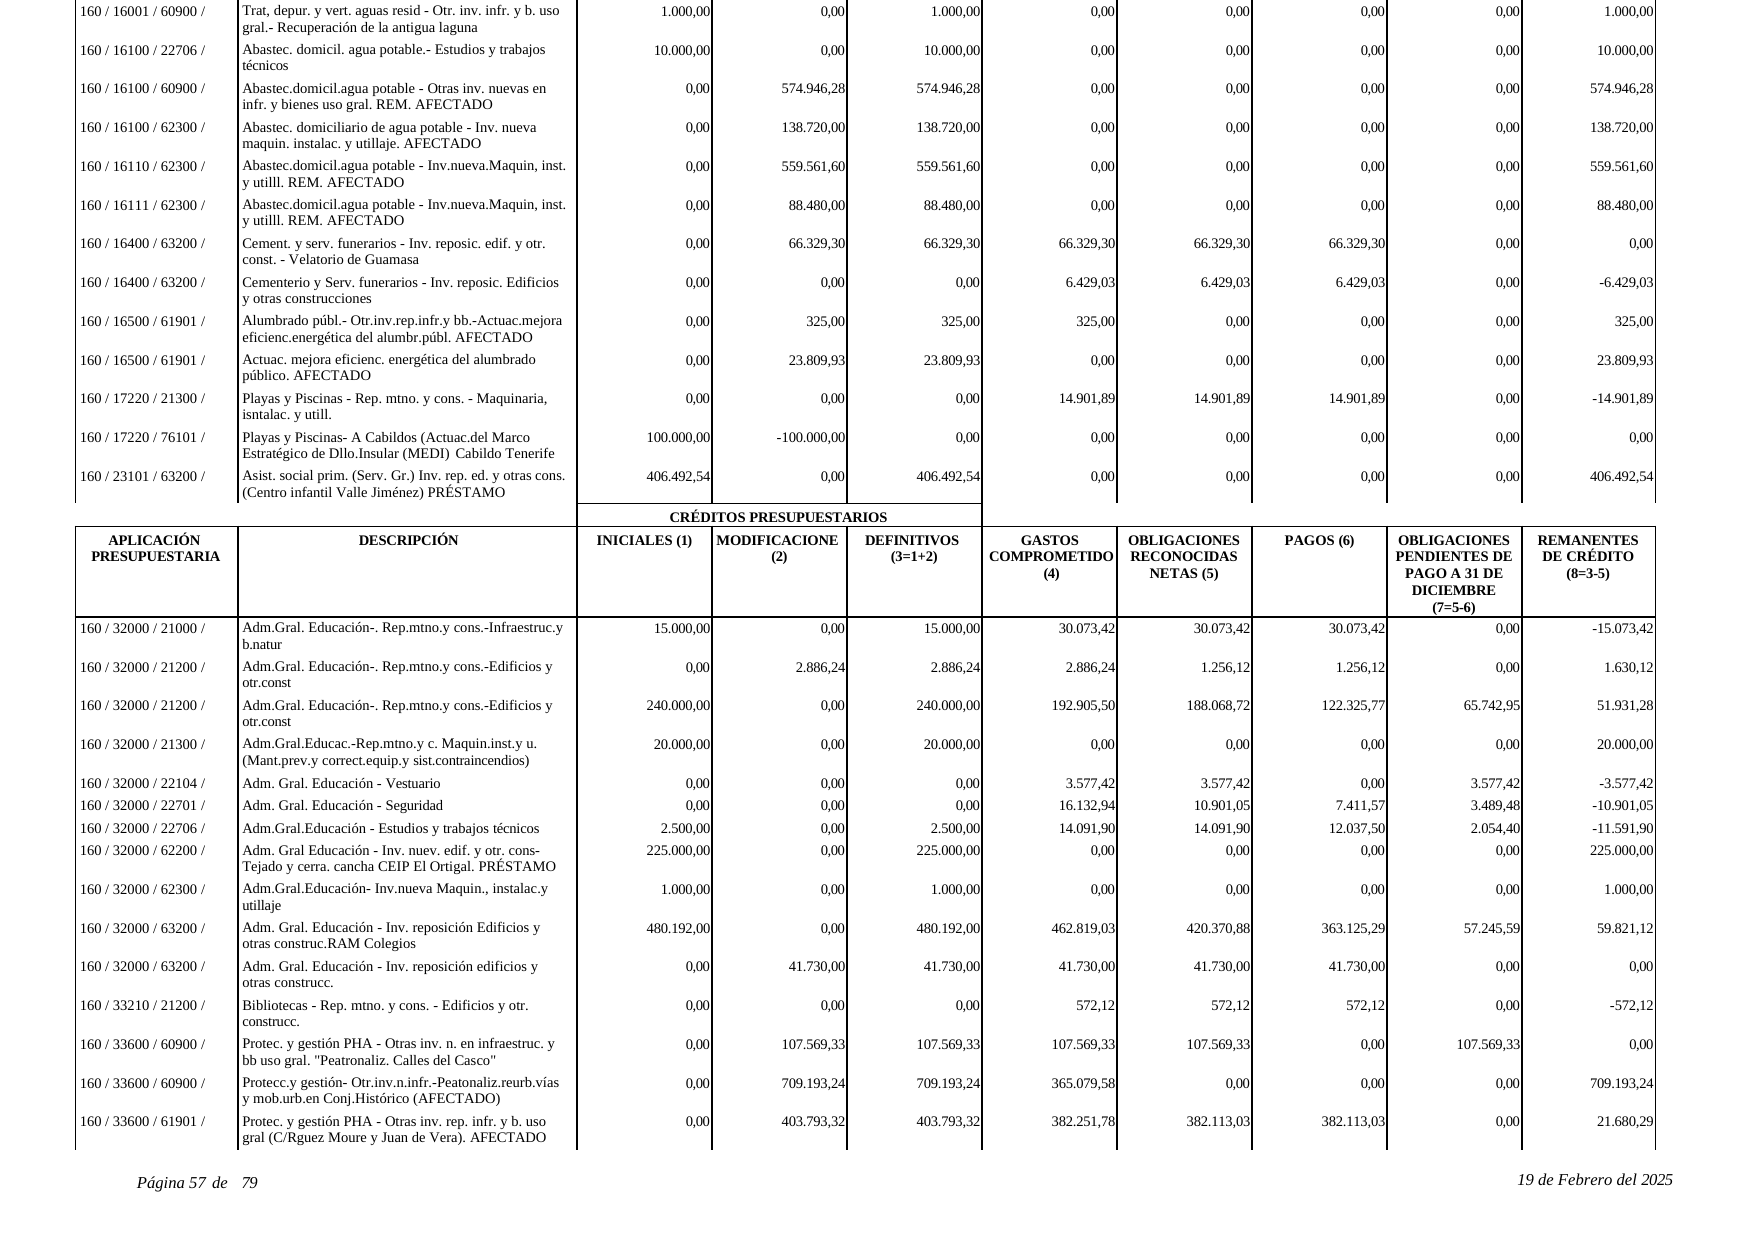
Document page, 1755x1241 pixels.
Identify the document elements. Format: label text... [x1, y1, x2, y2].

table_cell -100.000,00 [713, 426, 846, 465]
table_cell 107.569,33 [1388, 1033, 1521, 1072]
table_cell 709.193,24 [1523, 1072, 1655, 1111]
table_cell 0,00 [848, 388, 981, 426]
table_cell DESCRIPCIÓN [239, 527, 576, 616]
table_cell 0,00 [1253, 78, 1386, 116]
table_cell 0,00 [848, 426, 981, 465]
table_cell 0,00 [1253, 465, 1386, 503]
table_cell 406.492,54 [848, 465, 981, 503]
table_cell 160 / 33600 / 60900 / [76, 1033, 237, 1072]
table_cell 0,00 [983, 465, 1116, 503]
table_cell 30.073,42 [983, 618, 1116, 655]
table_cell 2.054,40 [1388, 817, 1521, 839]
table_cell 709.193,24 [848, 1072, 981, 1111]
table_cell 88.480,00 [848, 194, 981, 232]
table_cell 0,00 [713, 840, 846, 878]
table_cell 3.577,42 [1118, 772, 1251, 794]
table_cell 0,00 [1118, 465, 1251, 503]
table_cell 1.000,00 [1523, 878, 1655, 917]
table_cell 0,00 [578, 995, 711, 1033]
table_cell 160 / 32000 / 63200 / [76, 917, 237, 956]
table_cell 574.946,28 [713, 78, 846, 116]
table_cell 0,00 [983, 733, 1116, 772]
table_cell Adm. Gral. Educación - Seguridad [239, 795, 576, 817]
table_cell 1.000,00 [578, 0, 711, 39]
table_cell 6.429,03 [1253, 271, 1386, 310]
table_cell 0,00 [578, 772, 711, 794]
table_cell 0,00 [578, 116, 711, 155]
table_cell 574.946,28 [848, 78, 981, 116]
table_cell 0,00 [1388, 878, 1521, 917]
table_cell 160 / 16100 / 22706 / [76, 39, 237, 77]
table_cell 0,00 [848, 995, 981, 1033]
table_cell Adm.Gral.Educación- Inv.nueva Maquin., instalac.y utillaje [239, 878, 576, 917]
table_cell 0,00 [578, 956, 711, 994]
table_cell Alumbrado públ.- Otr.inv.rep.infr.y bb.-Actuac.mejora eficienc.energética del alumbr.públ. AFECTADO [239, 310, 576, 349]
table_cell 160 / 32000 / 63200 / [76, 956, 237, 994]
table_cell 0,00 [1118, 878, 1251, 917]
table_cell 160 / 32000 / 62200 / [76, 840, 237, 878]
table_cell 3.489,48 [1388, 795, 1521, 817]
table_cell Protecc.y gestión- Otr.inv.n.infr.-Peatonaliz.reurb.vías y mob.urb.en Conj.Histórico (AFECTADO) [239, 1072, 576, 1111]
table_cell 403.793,32 [848, 1111, 981, 1149]
table_cell 188.068,72 [1118, 695, 1251, 733]
table_cell 0,00 [1388, 116, 1521, 155]
table_cell 0,00 [1253, 1033, 1386, 1072]
table_cell 0,00 [848, 772, 981, 794]
table_cell 107.569,33 [848, 1033, 981, 1072]
table_cell 160 / 16400 / 63200 / [76, 233, 237, 271]
table_cell Adm. Gral. Educación - Inv. reposición Edificios y otras construc.RAM Colegios [239, 917, 576, 956]
table_cell 325,00 [983, 310, 1116, 349]
table_cell 0,00 [1523, 1033, 1655, 1072]
table_cell 0,00 [578, 1072, 711, 1111]
table_cell 0,00 [1118, 39, 1251, 77]
table_cell -14.901,89 [1523, 388, 1655, 426]
table_cell 0,00 [1253, 1072, 1386, 1111]
table_cell 160 / 23101 / 63200 / [76, 465, 237, 503]
table_cell 0,00 [1118, 155, 1251, 194]
table_cell DEFINITIVOS (3=1+2) [848, 527, 981, 616]
table_cell -3.577,42 [1523, 772, 1655, 794]
table_cell 57.245,59 [1388, 917, 1521, 956]
table_cell 559.561,60 [848, 155, 981, 194]
table_cell 160 / 16110 / 62300 / [76, 155, 237, 194]
table_cell 41.730,00 [1253, 956, 1386, 994]
table_cell 572,12 [1253, 995, 1386, 1033]
table_cell 0,00 [848, 795, 981, 817]
table_cell 30.073,42 [1118, 618, 1251, 655]
table_cell Adm.Gral. Educación-. Rep.mtno.y cons.-Infraestruc.y b.natur [239, 618, 576, 655]
table_cell 7.411,57 [1253, 795, 1386, 817]
table_cell 0,00 [1388, 349, 1521, 387]
table_cell 100.000,00 [578, 426, 711, 465]
table_cell 160 / 33210 / 21200 / [76, 995, 237, 1033]
table_cell 480.192,00 [848, 917, 981, 956]
table_cell 66.329,30 [983, 233, 1116, 271]
table_cell 0,00 [1253, 878, 1386, 917]
table_cell 0,00 [578, 78, 711, 116]
table_cell 0,00 [1118, 426, 1251, 465]
table_cell 0,00 [713, 618, 846, 655]
table_cell 0,00 [1253, 733, 1386, 772]
table_cell 192.905,50 [983, 695, 1116, 733]
table_cell 160 / 16100 / 62300 / [76, 116, 237, 155]
table_cell Playas y Piscinas - Rep. mtno. y cons. - Maquinaria, isntalac. y utill. [239, 388, 576, 426]
table_cell 0,00 [1118, 116, 1251, 155]
table_cell Abastec. domicil. agua potable.- Estudios y trabajos técnicos [239, 39, 576, 77]
table_cell 1.000,00 [848, 878, 981, 917]
table_cell MODIFICACIONE (2) [713, 527, 846, 616]
table_cell 559.561,60 [1523, 155, 1655, 194]
table_cell 1.000,00 [848, 0, 981, 39]
table_cell 572,12 [983, 995, 1116, 1033]
table_cell 0,00 [983, 39, 1116, 77]
table_cell 0,00 [1388, 426, 1521, 465]
table_cell -10.901,05 [1523, 795, 1655, 817]
table_cell 0,00 [1118, 194, 1251, 232]
table_cell 225.000,00 [1523, 840, 1655, 878]
table_cell 66.329,30 [1118, 233, 1251, 271]
table_cell OBLIGACIONES PENDIENTES DE PAGO A 31 DE DICIEMBRE (7=5-6) [1388, 527, 1521, 616]
table_cell 0,00 [713, 878, 846, 917]
table_cell 12.037,50 [1253, 817, 1386, 839]
table_cell Cementerio y Serv. funerarios - Inv. reposic. Edificios y otras construcciones [239, 271, 576, 310]
table_cell 0,00 [1388, 733, 1521, 772]
table_cell 0,00 [1388, 78, 1521, 116]
table_cell Abastec.domicil.agua potable - Inv.nueva.Maquin, inst. y utilll. REM. AFECTADO [239, 155, 576, 194]
table_cell 382.113,03 [1253, 1111, 1386, 1149]
table_cell 406.492,54 [1523, 465, 1655, 503]
table_cell 0,00 [1253, 194, 1386, 232]
table_cell 0,00 [713, 39, 846, 77]
table_cell 0,00 [1523, 233, 1655, 271]
table_cell 0,00 [1388, 271, 1521, 310]
table_cell 16.132,94 [983, 795, 1116, 817]
table_cell 66.329,30 [1253, 233, 1386, 271]
table_cell Abastec.domicil.agua potable - Inv.nueva.Maquin, inst. y utilll. REM. AFECTADO [239, 194, 576, 232]
table_header [75, 503, 576, 526]
table_cell 14.901,89 [983, 388, 1116, 426]
table_cell 0,00 [578, 1033, 711, 1072]
table_cell 6.429,03 [983, 271, 1116, 310]
table_cell 382.251,78 [983, 1111, 1116, 1149]
table_cell 0,00 [1523, 426, 1655, 465]
table_cell 0,00 [713, 772, 846, 794]
table_cell 160 / 32000 / 21200 / [76, 655, 237, 694]
table_cell 325,00 [713, 310, 846, 349]
table_cell 160 / 32000 / 21200 / [76, 695, 237, 733]
table_header [983, 503, 1655, 526]
table_cell 0,00 [1253, 310, 1386, 349]
table_cell Adm. Gral. Educación - Inv. reposición edificios y otras construcc. [239, 956, 576, 994]
table_cell 0,00 [1388, 388, 1521, 426]
table_cell 1.000,00 [1523, 0, 1655, 39]
table_cell 2.886,24 [713, 655, 846, 694]
table_cell 0,00 [713, 388, 846, 426]
table_cell 160 / 32000 / 22701 / [76, 795, 237, 817]
table_cell Adm. Gral. Educación - Vestuario [239, 772, 576, 794]
table_cell 41.730,00 [1118, 956, 1251, 994]
table_cell 160 / 33600 / 60900 / [76, 1072, 237, 1111]
table_cell 0,00 [1388, 0, 1521, 39]
table_cell 0,00 [1118, 78, 1251, 116]
table_cell 160 / 17220 / 21300 / [76, 388, 237, 426]
table_cell 1.630,12 [1523, 655, 1655, 694]
table_cell Bibliotecas - Rep. mtno. y cons. - Edificios y otr. construcc. [239, 995, 576, 1033]
table_cell 23.809,93 [848, 349, 981, 387]
table_cell 21.680,29 [1523, 1111, 1655, 1149]
table_cell Asist. social prim. (Serv. Gr.) Inv. rep. ed. y otras cons. (Centro infantil Valle Jiménez) PRÉSTAMO [239, 465, 576, 503]
table_cell 0,00 [578, 1111, 711, 1149]
table_cell APLICACIÓN PRESUPUESTARIA [76, 527, 237, 616]
table_cell 2.886,24 [848, 655, 981, 694]
table_cell 0,00 [1118, 310, 1251, 349]
table_cell 406.492,54 [578, 465, 711, 503]
table_cell Playas y Piscinas- A Cabildos (Actuac.del Marco Estratégico de Dllo.Insular (MEDI) Cabildo Tenerife [239, 426, 576, 465]
table_cell 0,00 [713, 917, 846, 956]
table_cell 0,00 [1253, 840, 1386, 878]
table_cell Cement. y serv. funerarios - Inv. reposic. edif. y otr. const. - Velatorio de Guamasa [239, 233, 576, 271]
table_cell 225.000,00 [848, 840, 981, 878]
table_cell 480.192,00 [578, 917, 711, 956]
table_cell 20.000,00 [578, 733, 711, 772]
table_cell 23.809,93 [1523, 349, 1655, 387]
table_cell 160 / 32000 / 22706 / [76, 817, 237, 839]
table_cell -572,12 [1523, 995, 1655, 1033]
table_cell 0,00 [578, 271, 711, 310]
table_cell 0,00 [1253, 116, 1386, 155]
table_cell 0,00 [578, 795, 711, 817]
table_cell 0,00 [578, 388, 711, 426]
table_cell 20.000,00 [1523, 733, 1655, 772]
table_cell 160 / 16100 / 60900 / [76, 78, 237, 116]
table_cell 0,00 [713, 817, 846, 839]
table_cell 14.901,89 [1253, 388, 1386, 426]
table_cell 1.000,00 [578, 878, 711, 917]
table_cell 0,00 [1253, 349, 1386, 387]
table_cell Protec. y gestión PHA - Otras inv. rep. infr. y b. uso gral (C/Rguez Moure y Juan de Vera). AFECTADO [239, 1111, 576, 1149]
table_cell 709.193,24 [713, 1072, 846, 1111]
table_cell 0,00 [713, 465, 846, 503]
table_cell 41.730,00 [983, 956, 1116, 994]
table_cell 1.256,12 [1118, 655, 1251, 694]
table_cell 0,00 [578, 310, 711, 349]
table_cell 0,00 [983, 155, 1116, 194]
table_cell 3.577,42 [1388, 772, 1521, 794]
table_cell 23.809,93 [713, 349, 846, 387]
table_cell 462.819,03 [983, 917, 1116, 956]
table_cell 20.000,00 [848, 733, 981, 772]
table_cell 0,00 [1388, 465, 1521, 503]
table_cell 225.000,00 [578, 840, 711, 878]
table_cell 0,00 [983, 116, 1116, 155]
table_cell 0,00 [1523, 956, 1655, 994]
table_cell 0,00 [983, 78, 1116, 116]
table_cell 420.370,88 [1118, 917, 1251, 956]
table_cell 0,00 [578, 655, 711, 694]
table_cell 0,00 [983, 349, 1116, 387]
table_cell Abastec.domicil.agua potable - Otras inv. nuevas en infr. y bienes uso gral. REM. AFECTADO [239, 78, 576, 116]
table_cell 0,00 [578, 155, 711, 194]
table_cell 0,00 [713, 995, 846, 1033]
table_cell 0,00 [1388, 956, 1521, 994]
table_cell 10.901,05 [1118, 795, 1251, 817]
table_cell Actuac. mejora eficienc. energética del alumbrado público. AFECTADO [239, 349, 576, 387]
table_cell -6.429,03 [1523, 271, 1655, 310]
table_cell 0,00 [713, 695, 846, 733]
table_cell 0,00 [848, 271, 981, 310]
table_cell 365.079,58 [983, 1072, 1116, 1111]
table_cell 0,00 [578, 194, 711, 232]
table_cell 0,00 [983, 840, 1116, 878]
table_cell Trat, depur. y vert. aguas resid - Otr. inv. infr. y b. uso gral.- Recuperación de la antigua laguna [239, 0, 576, 39]
table_cell 160 / 32000 / 21300 / [76, 733, 237, 772]
table_cell 0,00 [1253, 155, 1386, 194]
table_cell OBLIGACIONES RECONOCIDAS NETAS (5) [1118, 527, 1251, 616]
table_cell 0,00 [578, 349, 711, 387]
table_cell 107.569,33 [983, 1033, 1116, 1072]
table_cell 51.931,28 [1523, 695, 1655, 733]
table_cell Protec. y gestión PHA - Otras inv. n. en infraestruc. y bb uso gral. "Peatronaliz. Calles del Casco" [239, 1033, 576, 1072]
table_cell 160 / 16400 / 63200 / [76, 271, 237, 310]
table_cell 574.946,28 [1523, 78, 1655, 116]
table_cell -15.073,42 [1523, 618, 1655, 655]
table_cell 10.000,00 [578, 39, 711, 77]
table_cell 10.000,00 [848, 39, 981, 77]
table_cell 572,12 [1118, 995, 1251, 1033]
table_cell 0,00 [1118, 733, 1251, 772]
table_cell 0,00 [983, 878, 1116, 917]
table_cell 160 / 16500 / 61901 / [76, 349, 237, 387]
table_cell 0,00 [1253, 0, 1386, 39]
table_cell 160 / 17220 / 76101 / [76, 426, 237, 465]
table_cell 65.742,95 [1388, 695, 1521, 733]
table_cell 41.730,00 [713, 956, 846, 994]
table_cell 240.000,00 [578, 695, 711, 733]
table_cell 0,00 [1388, 995, 1521, 1033]
table_cell 325,00 [1523, 310, 1655, 349]
table_cell 0,00 [1388, 655, 1521, 694]
table_cell 0,00 [983, 194, 1116, 232]
table_cell 0,00 [1388, 1111, 1521, 1149]
table_cell 3.577,42 [983, 772, 1116, 794]
table_cell 88.480,00 [713, 194, 846, 232]
table_cell Abastec. domiciliario de agua potable - Inv. nueva maquin. instalac. y utillaje. AFECTADO [239, 116, 576, 155]
table_cell 2.500,00 [848, 817, 981, 839]
table_cell -11.591,90 [1523, 817, 1655, 839]
table_cell Adm.Gral. Educación-. Rep.mtno.y cons.-Edificios y otr.const [239, 655, 576, 694]
table_cell 14.091,90 [983, 817, 1116, 839]
table_cell 0,00 [578, 233, 711, 271]
table_cell 160 / 16111 / 62300 / [76, 194, 237, 232]
table_cell 15.000,00 [848, 618, 981, 655]
table_cell 160 / 16500 / 61901 / [76, 310, 237, 349]
table_cell 88.480,00 [1523, 194, 1655, 232]
table_header CRÉDITOS PRESUPUESTARIOS [578, 504, 981, 526]
table_cell 0,00 [713, 795, 846, 817]
table_cell 559.561,60 [713, 155, 846, 194]
table_cell 0,00 [1388, 840, 1521, 878]
table_cell 0,00 [713, 271, 846, 310]
table_cell 107.569,33 [1118, 1033, 1251, 1072]
table_cell 0,00 [1118, 0, 1251, 39]
table_cell 122.325,77 [1253, 695, 1386, 733]
table_cell 1.256,12 [1253, 655, 1386, 694]
table_cell 15.000,00 [578, 618, 711, 655]
table_cell 0,00 [983, 0, 1116, 39]
table_cell 0,00 [713, 0, 846, 39]
table_cell Adm.Gral. Educación-. Rep.mtno.y cons.-Edificios y otr.const [239, 695, 576, 733]
table_cell 0,00 [713, 733, 846, 772]
table_cell 160 / 33600 / 61901 / [76, 1111, 237, 1149]
table_cell GASTOS COMPROMETIDO (4) [983, 527, 1116, 616]
table_cell 59.821,12 [1523, 917, 1655, 956]
table_cell 363.125,29 [1253, 917, 1386, 956]
table_cell 0,00 [1253, 772, 1386, 794]
table_cell 0,00 [1388, 155, 1521, 194]
table_cell 0,00 [1388, 233, 1521, 271]
table_cell 325,00 [848, 310, 981, 349]
table_cell 160 / 32000 / 21000 / [76, 618, 237, 655]
table_cell 403.793,32 [713, 1111, 846, 1149]
table_cell 160 / 32000 / 62300 / [76, 878, 237, 917]
table_cell 0,00 [983, 426, 1116, 465]
table_cell 138.720,00 [713, 116, 846, 155]
table_cell Adm.Gral.Educación - Estudios y trabajos técnicos [239, 817, 576, 839]
table_cell 0,00 [1388, 1072, 1521, 1111]
table_cell Adm.Gral.Educac.-Rep.mtno.y c. Maquin.inst.y u. (Mant.prev.y correct.equip.y sist.contraincendios) [239, 733, 576, 772]
table_cell 0,00 [1253, 426, 1386, 465]
table_cell 382.113,03 [1118, 1111, 1251, 1149]
table_cell 0,00 [1118, 1072, 1251, 1111]
table_cell 14.901,89 [1118, 388, 1251, 426]
table_cell 107.569,33 [713, 1033, 846, 1072]
table_cell 66.329,30 [713, 233, 846, 271]
table_cell 160 / 32000 / 22104 / [76, 772, 237, 794]
table_cell 0,00 [1253, 39, 1386, 77]
table_cell 0,00 [1118, 840, 1251, 878]
table_cell 14.091,90 [1118, 817, 1251, 839]
table_cell 0,00 [1388, 618, 1521, 655]
table_cell 2.500,00 [578, 817, 711, 839]
table_cell 2.886,24 [983, 655, 1116, 694]
table_cell PAGOS (6) [1253, 527, 1386, 616]
table_cell INICIALES (1) [578, 527, 711, 616]
table_cell 138.720,00 [848, 116, 981, 155]
table_cell REMANENTES DE CRÉDITO (8=3-5) [1523, 527, 1655, 616]
table_cell 0,00 [1388, 310, 1521, 349]
table_cell 0,00 [1118, 349, 1251, 387]
table_cell 240.000,00 [848, 695, 981, 733]
table_cell 6.429,03 [1118, 271, 1251, 310]
table_cell 0,00 [1388, 194, 1521, 232]
table_cell 0,00 [1388, 39, 1521, 77]
table_cell 10.000,00 [1523, 39, 1655, 77]
table_cell 66.329,30 [848, 233, 981, 271]
table_cell 30.073,42 [1253, 618, 1386, 655]
table_cell Adm. Gral Educación - Inv. nuev. edif. y otr. cons-Tejado y cerra. cancha CEIP El Ortigal. PRÉSTAMO [239, 840, 576, 878]
table_cell 138.720,00 [1523, 116, 1655, 155]
table_cell 41.730,00 [848, 956, 981, 994]
table_cell 160 / 16001 / 60900 / [76, 0, 237, 39]
